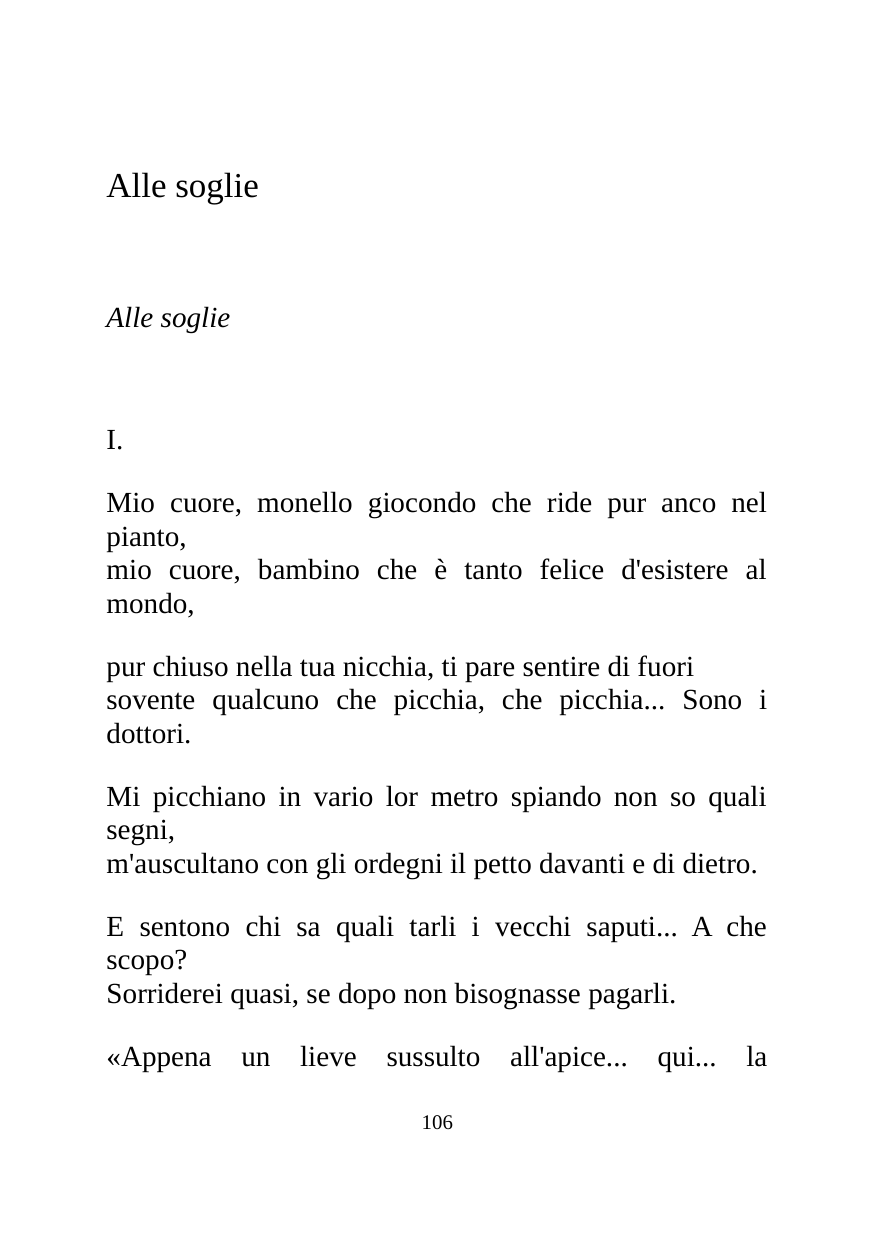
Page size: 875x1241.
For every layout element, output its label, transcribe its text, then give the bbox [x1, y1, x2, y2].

text Sorriderei quasi, se dopo non bisognasse pagarli. [106, 976, 768, 1009]
text sovente qualcuno che picchia, che picchia... Sono i dottori. [106, 682, 768, 749]
text m'auscultano con gli ordegni il petto davanti e di dietro. [106, 846, 768, 879]
text Mio cuore, monello giocondo che ride pur anco nel pianto, [106, 485, 768, 552]
text Mi picchiano in vario lor metro spiando non so quali segni, [106, 779, 768, 846]
text E sentono chi sa quali tarli i vecchi saputi... A che scopo? [106, 909, 768, 976]
text pur chiuso nella tua nicchia, ti pare sentire di fuori [106, 649, 768, 682]
subtitle Alle soglie [106, 165, 768, 206]
text «Appena un lieve sussulto all'apice... qui... la [106, 1039, 768, 1073]
subtitle I. [106, 422, 768, 456]
subtitle Alle soglie [106, 300, 768, 333]
text mio cuore, bambino che è tanto felice d'esistere al mondo, [106, 552, 768, 619]
